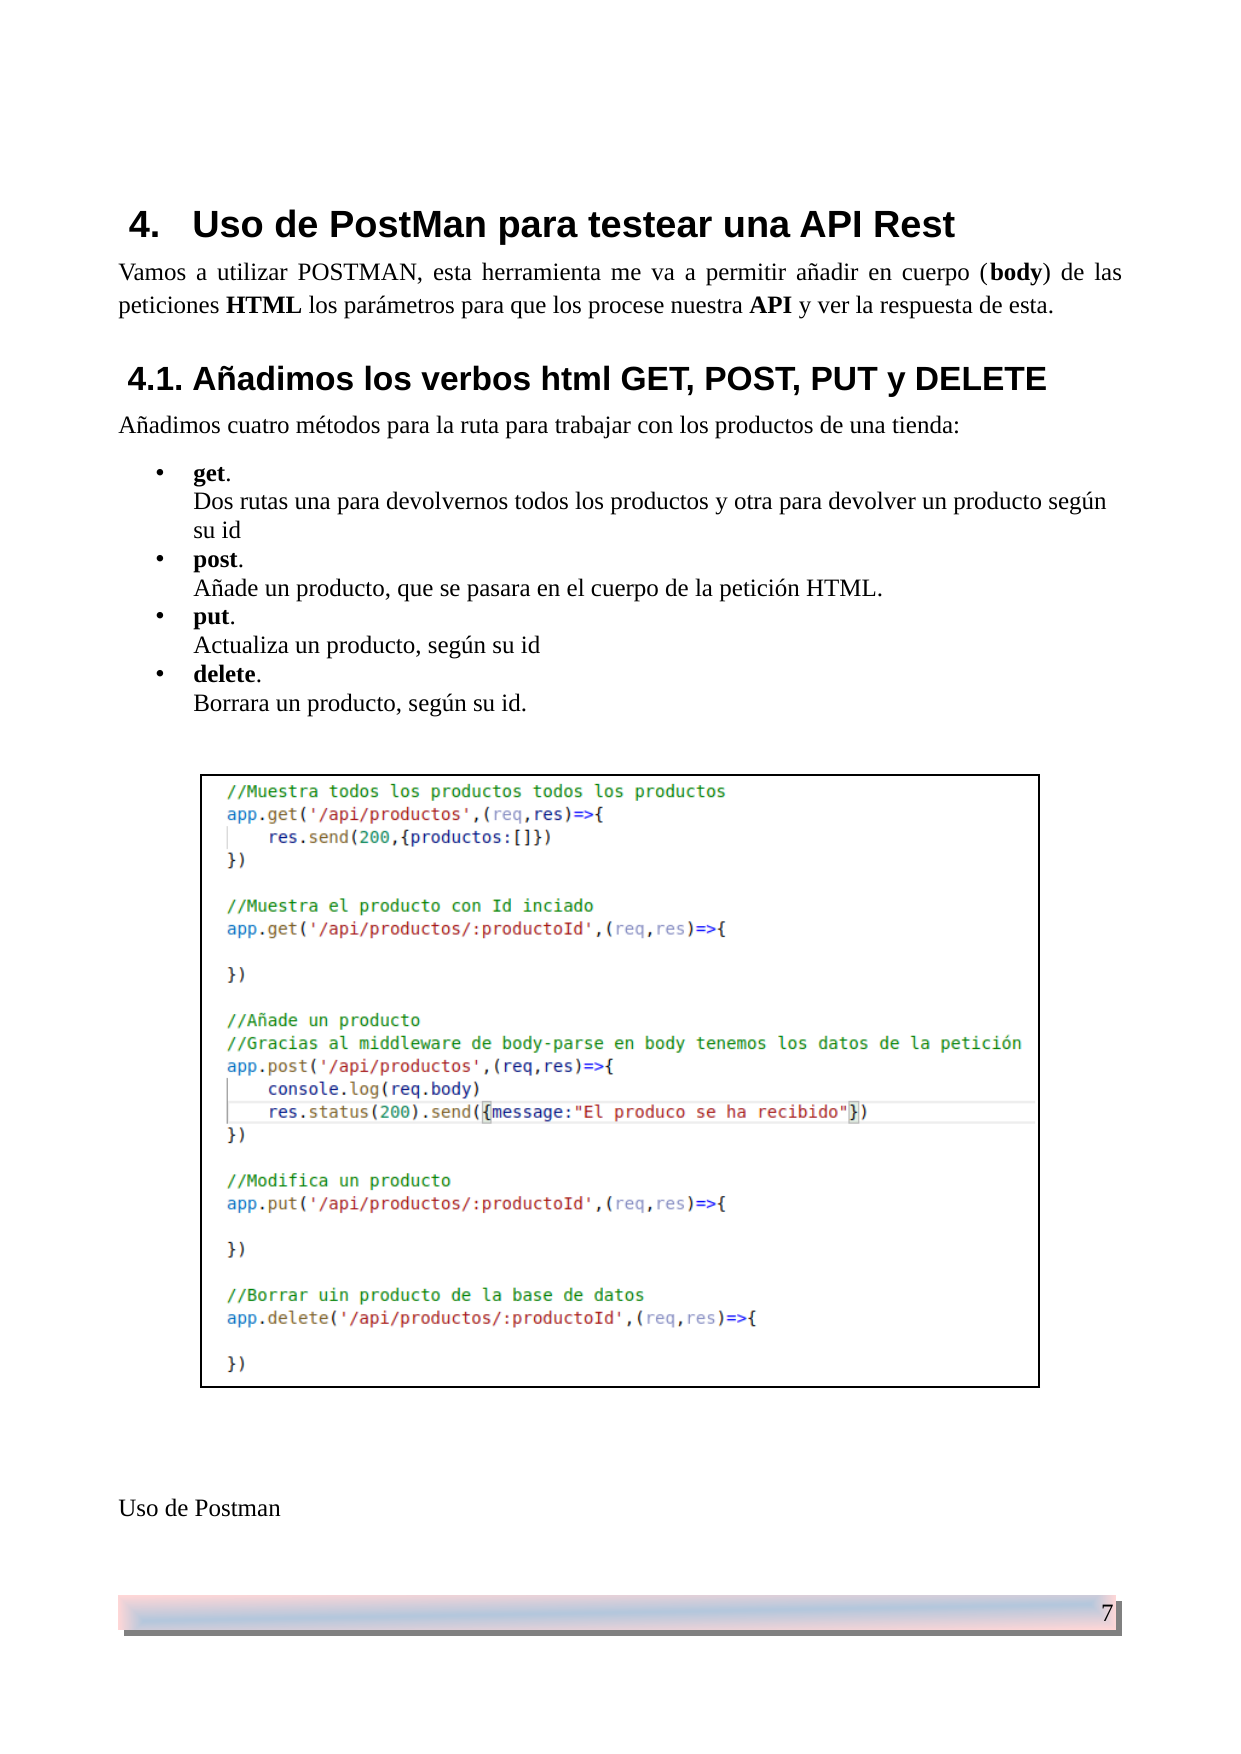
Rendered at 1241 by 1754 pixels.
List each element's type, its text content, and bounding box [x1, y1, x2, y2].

list Dos rutas una para devolvernos todos los productos y otra para devolver un producto según su id [156, 486, 1122, 544]
text Uso de Postman [118, 1493, 1122, 1522]
list Añade un producto, que se pasara en el cuerpo de la petición HTML. [156, 573, 1122, 601]
list Actualiza un producto, según su id [156, 630, 1122, 659]
text Vamos a utilizar POSTMAN, esta herramienta me va a permitir añadir en cuerpo (body) de las peticiones HTML los parámetros para que los procese nuestra API y ver la respuesta de esta. [118, 257, 1122, 319]
list Borrara un producto, según su id. [156, 688, 1122, 716]
subtitle Uso de PostMan para testear una API Rest [118, 201, 1122, 245]
list delete. [156, 659, 1122, 688]
text Añadimos cuatro métodos para la ruta para trabajar con los productos de una tienda: [118, 410, 1122, 439]
list put. [156, 601, 1122, 630]
subtitle Añadimos los verbos html GET, POST, PUT y DELETE [118, 359, 1122, 398]
list post. [156, 544, 1122, 573]
list get. [156, 458, 1122, 486]
picture [205, 778, 1036, 1383]
